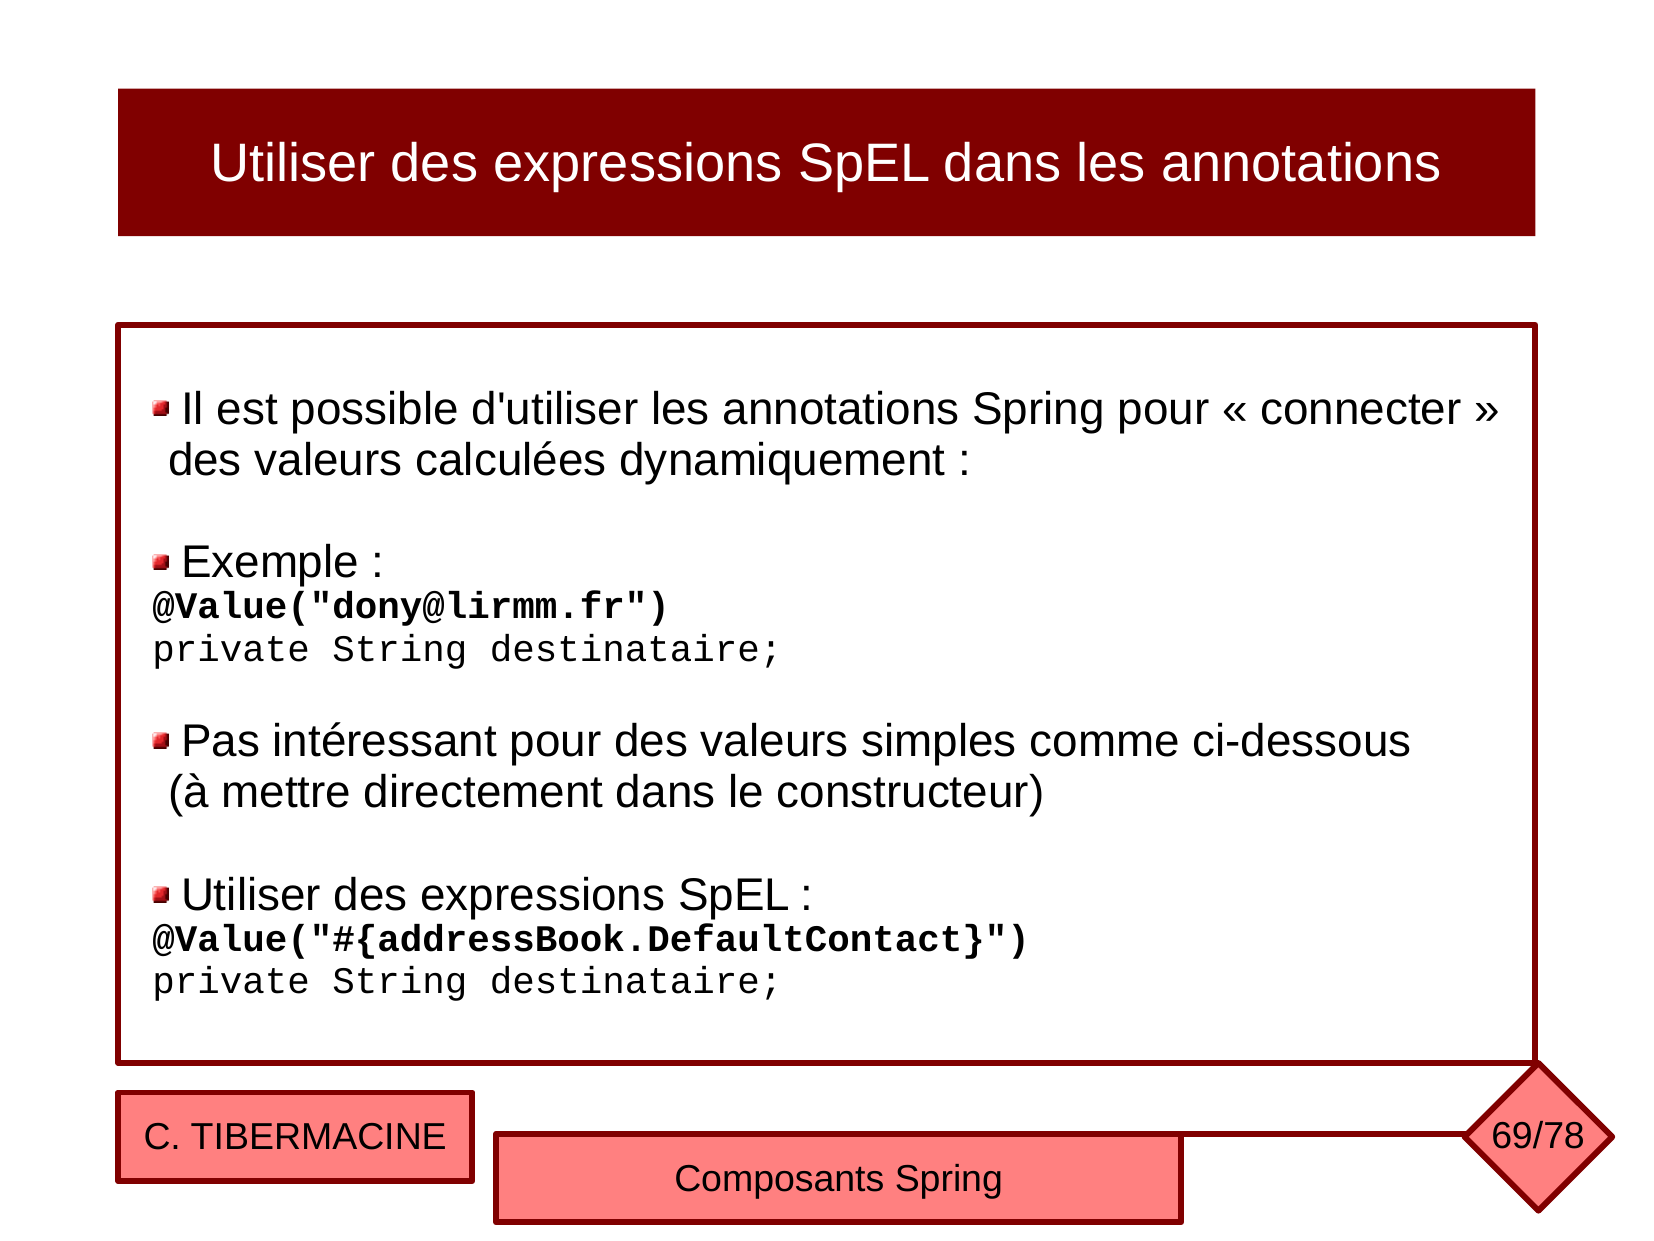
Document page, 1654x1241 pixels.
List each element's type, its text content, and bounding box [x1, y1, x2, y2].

picture [152, 886, 169, 903]
text_box Il est possible d'utiliser les annotations Spring pour « connecter » des valeurs calculées dynamiquement : Exemple : @Value("dony@lirmm.fr") private String destinataire; Pas intéressant pour des valeurs simples comme ci-dessous (à mettre directement dans le constructeur) Utiliser des expressions SpEL : @Value("#{addressBook.DefaultContact}") private String destinataire; [118, 324, 1536, 1063]
text_box Composants Spring [496, 1133, 1182, 1223]
picture [152, 554, 169, 570]
picture [152, 732, 169, 749]
text_box <numéro>/78 [1476, 1107, 1613, 1207]
text_box C. TIBERMACINE [118, 1092, 473, 1182]
picture [152, 400, 169, 416]
text_box [1494, 1062, 1583, 1107]
text_box [1464, 1125, 1476, 1149]
text_box Utiliser des expressions SpEL dans les annotations [118, 88, 1536, 237]
